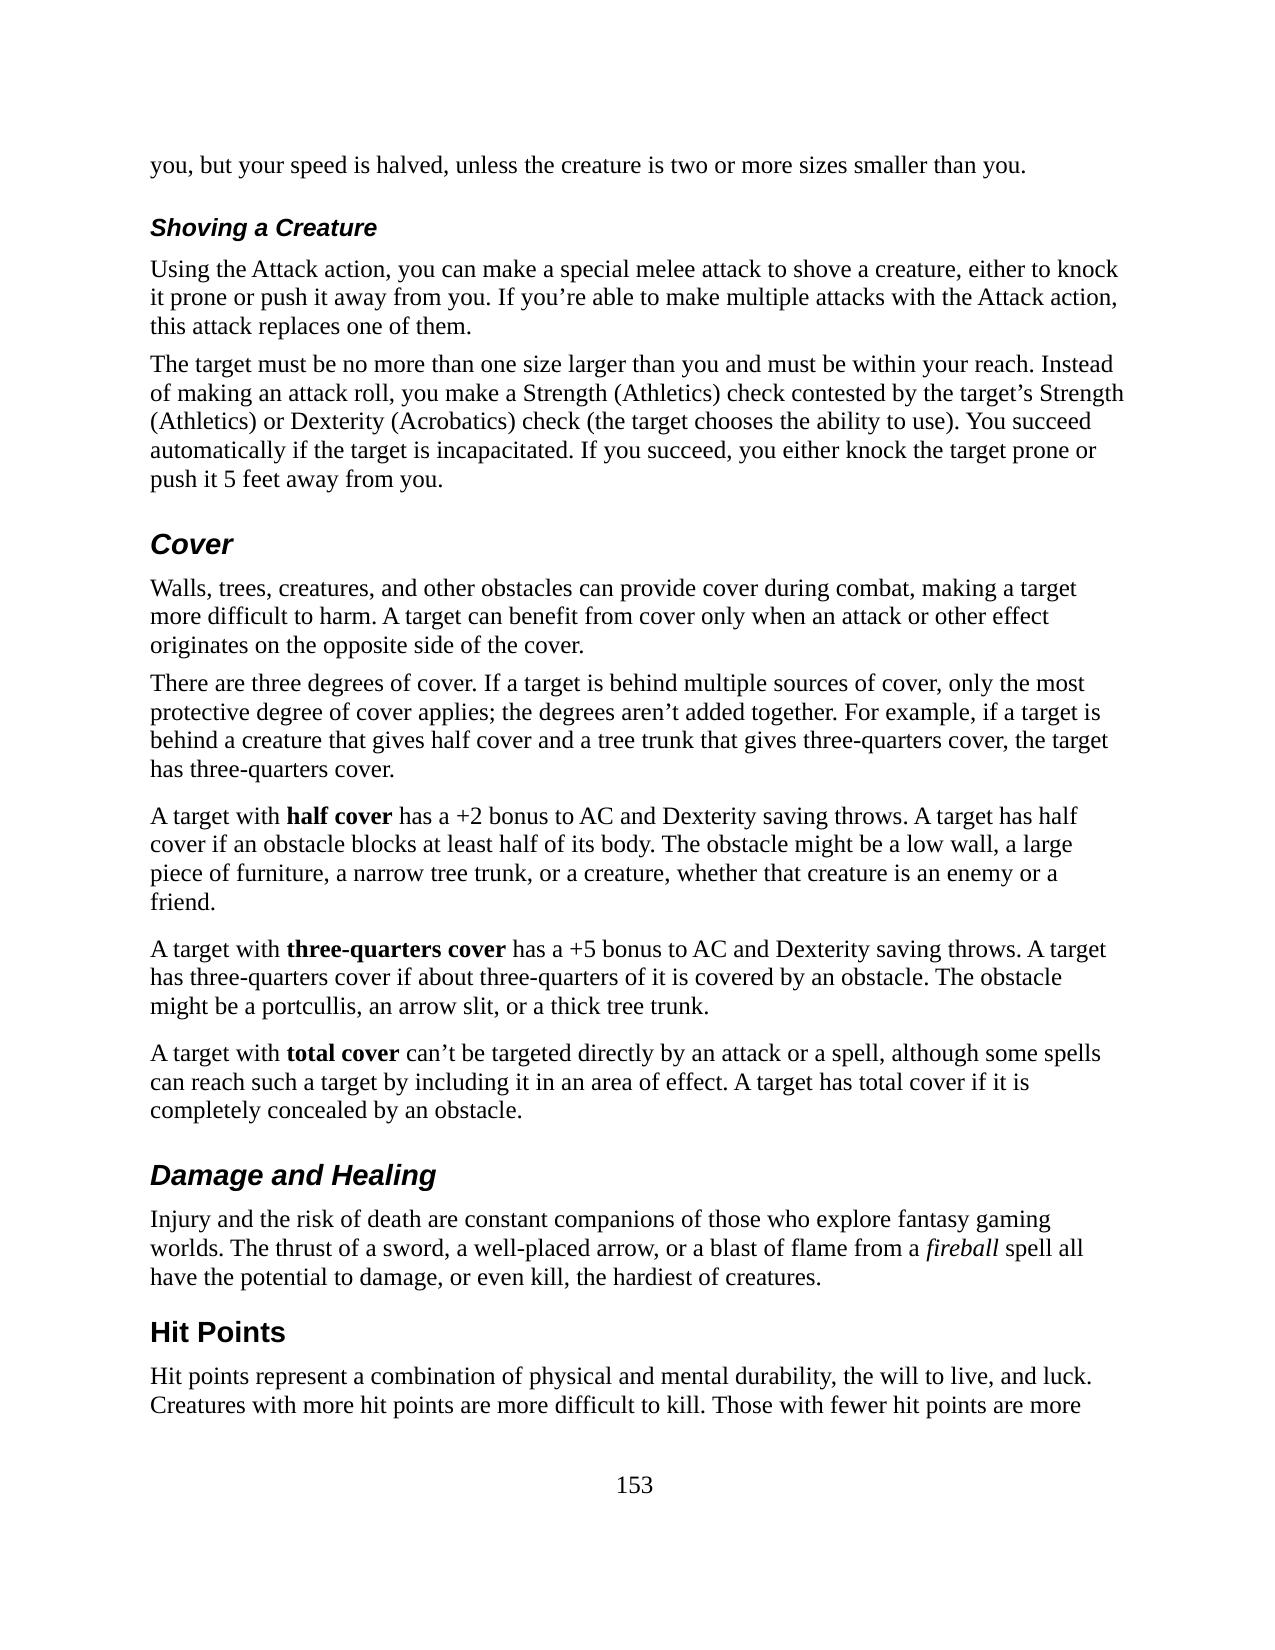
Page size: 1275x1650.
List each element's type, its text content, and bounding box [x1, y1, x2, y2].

text There are three degrees of cover. If a target is behind multiple sources of cover, only the most protective degree of cover applies; the degrees aren’t added together. For example, if a target is behind a creature that gives half cover and a tree trunk that gives three-quarters cover, the target has three-quarters cover. [150, 668, 1125, 783]
text you, but your speed is halved, unless the creature is two or more sizes smaller than you. [150, 150, 1125, 179]
subtitle Hit Points [150, 1315, 1125, 1349]
subtitle Cover [150, 527, 1125, 560]
subtitle Shoving a Creature [150, 213, 1125, 241]
text Injury and the risk of death are constant companions of those who explore fantasy gaming worlds. The thrust of a sword, a well-placed arrow, or a blast of flame from a fireball spell all have the potential to damage, or even kill, the hardiest of creatures. [150, 1204, 1125, 1290]
text Walls, trees, creatures, and other obstacles can provide cover during combat, making a target more difficult to harm. A target can benefit from cover only when an attack or other effect originates on the opposite side of the cover. [150, 573, 1125, 659]
text The target must be no more than one size larger than you and must be within your reach. Instead of making an attack roll, you make a Strength (Athletics) check contested by the target’s Strength (Athletics) or Dexterity (Acrobatics) check (the target chooses the ability to use). You succeed automatically if the target is incapacitated. If you succeed, you either knock the target prone or push it 5 feet away from you. [150, 349, 1125, 493]
text Hit points represent a combination of physical and mental durability, the will to live, and luck. Creatures with more hit points are more difficult to kill. Those with fewer hit points are more [150, 1361, 1125, 1419]
subtitle Damage and Healing [150, 1158, 1125, 1192]
text A target with half cover has a +2 bonus to AC and Dexterity saving throws. A target has half cover if an obstacle blocks at least half of its body. The obstacle might be a low wall, a large piece of furniture, a narrow tree trunk, or a creature, whether that creature is an enemy or a friend. [150, 801, 1125, 916]
text A target with three-quarters cover has a +5 bonus to AC and Dexterity saving throws. A target has three-quarters cover if about three-quarters of it is covered by an obstacle. The obstacle might be a portcullis, an arrow slit, or a thick tree trunk. [150, 934, 1125, 1020]
text Using the Attack action, you can make a special melee attack to shove a creature, either to knock it prone or push it away from you. If you’re able to make multiple attacks with the Attack action, this attack replaces one of them. [150, 254, 1125, 340]
text A target with total cover can’t be targeted directly by an attack or a spell, although some spells can reach such a target by including it in an area of effect. A target has total cover if it is completely concealed by an obstacle. [150, 1038, 1125, 1124]
